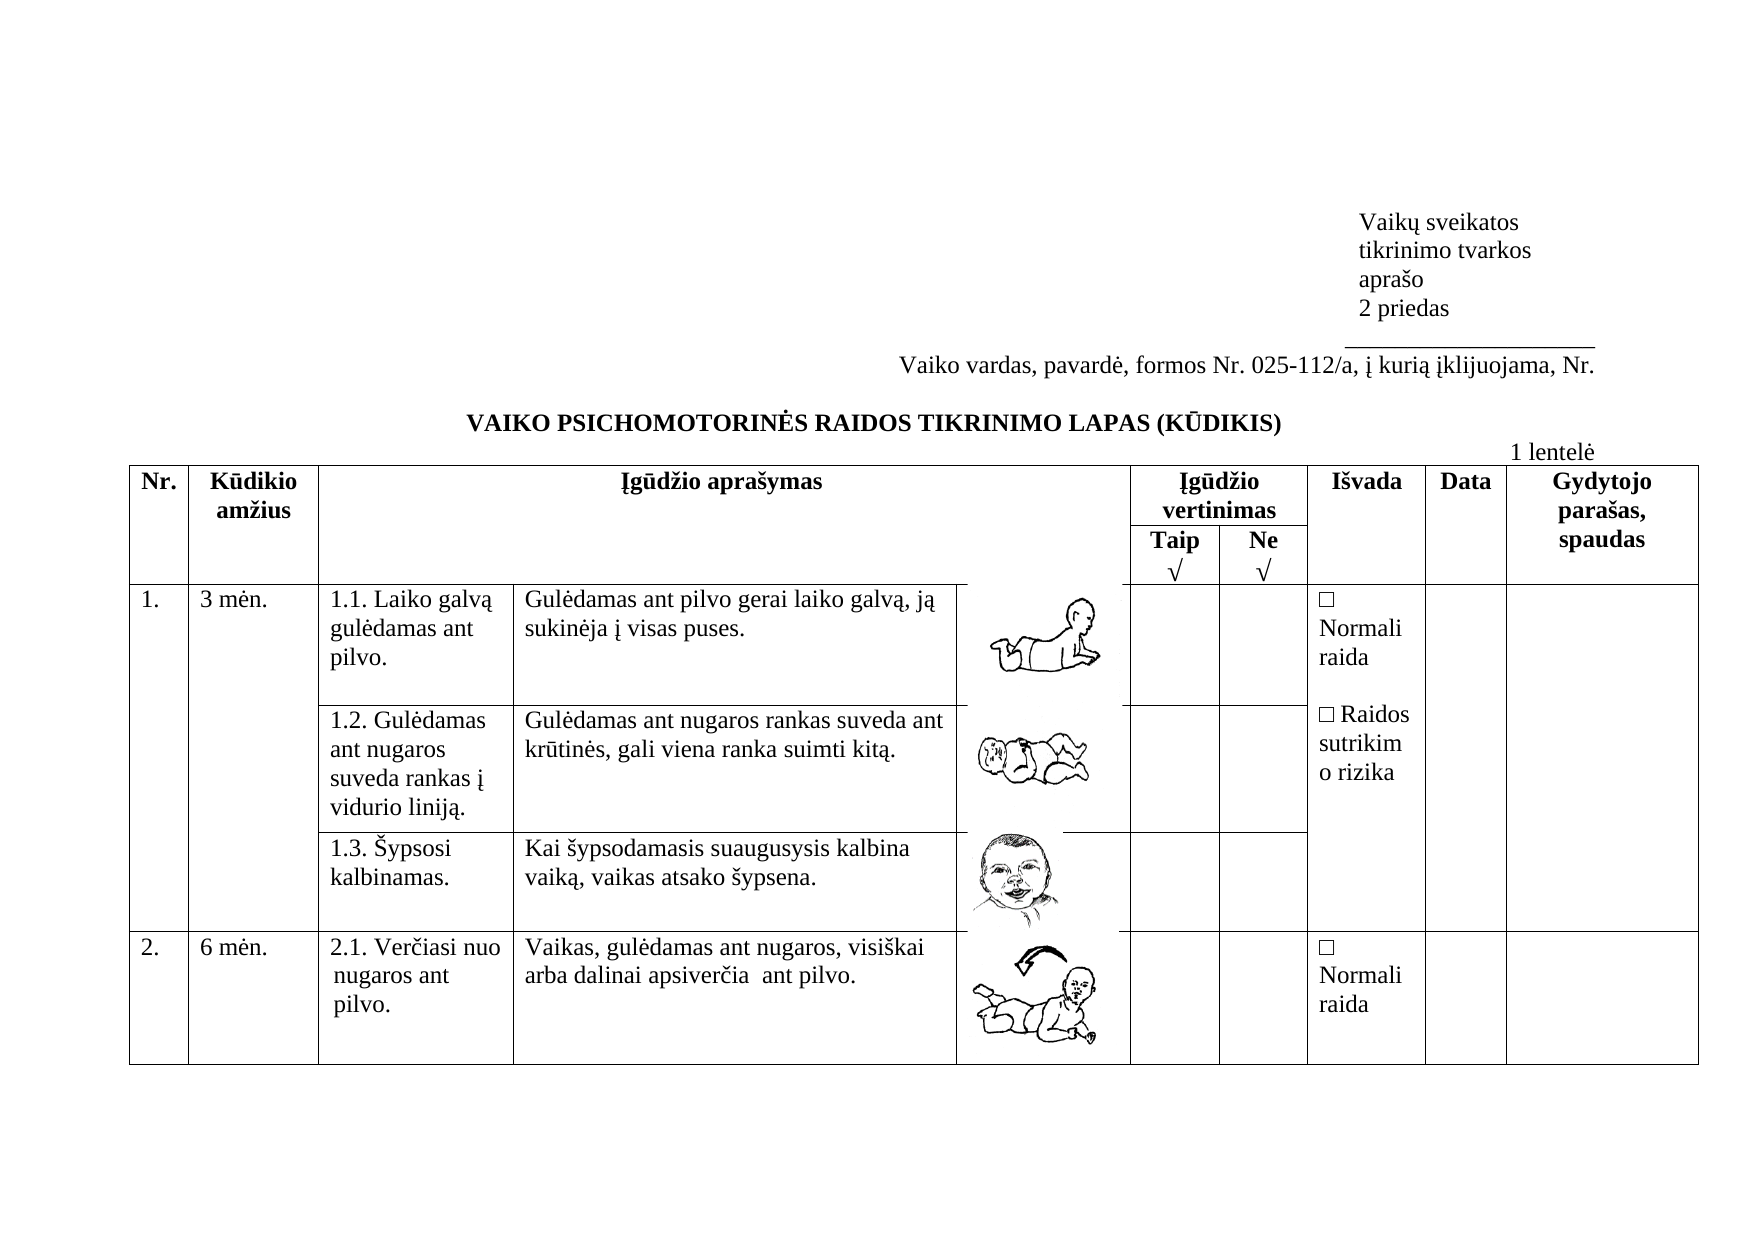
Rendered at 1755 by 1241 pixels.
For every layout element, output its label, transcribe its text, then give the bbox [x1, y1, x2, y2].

text Vaikų sveikatos [1358, 207, 1636, 235]
text tikrinimo tvarkos aprašo [1358, 235, 1595, 293]
table_header Data [1426, 466, 1506, 583]
table_cell Taip √ [1131, 526, 1219, 583]
table_header Gydytojo parašas, spaudas [1507, 466, 1698, 583]
table_cell 1.3. Šypsosi kalbinamas. [319, 833, 513, 931]
table_cell 2.1. Verčiasi nuo nugaros ant pilvo. [319, 932, 513, 1064]
table_cell [1507, 585, 1698, 931]
table_header Kūdikio amžius [189, 466, 318, 583]
table_cell [1220, 706, 1307, 832]
table_cell Gulėdamas ant pilvo gerai laiko galvą, ją sukinėja į visas puses. [514, 585, 956, 704]
table_cell Gulėdamas ant nugaros rankas suveda ant krūtinės, gali viena ranka suimti kitą. [514, 706, 956, 832]
table_cell □ Normali raida [1308, 932, 1425, 1064]
table_header Nr. [130, 466, 188, 583]
text VAIKO PSICHOMOTORINĖS RAIDOS TIKRINIMO LAPAS (KŪDIKIS) [118, 408, 1636, 437]
text Vaiko vardas, pavardė, formos Nr. 025-112/a, į kurią įklijuojama, Nr. [118, 350, 1595, 408]
table_header Įgūdžio aprašymas [319, 466, 1130, 583]
table_cell 1.2. Gulėdamas ant nugaros suveda rankas į vidurio liniją. [319, 706, 513, 832]
table_header Įgūdžio vertinimas [1131, 466, 1307, 524]
table_cell [957, 833, 967, 931]
text 1 lentelė [118, 437, 1595, 465]
table_header Išvada [1308, 466, 1425, 583]
table_cell [1123, 706, 1130, 832]
table_cell Ne √ [1220, 526, 1307, 583]
table_cell [957, 706, 967, 832]
text 2 priedas [1358, 293, 1636, 322]
table_cell 1.1. Laiko galvą gulėdamas ant pilvo. [319, 585, 513, 704]
table_cell 3 mėn. [189, 585, 318, 931]
table_cell [1220, 833, 1307, 931]
table_cell 1. [130, 585, 188, 931]
table_cell 2. [130, 932, 188, 1064]
table_cell 6 mėn. [189, 932, 318, 1064]
table_cell [1426, 585, 1506, 931]
text ____________________ [118, 322, 1595, 350]
table_cell [1131, 706, 1219, 832]
table_cell [957, 585, 967, 704]
table_cell [1063, 833, 1130, 931]
table_cell Kai šypsodamasis suaugusysis kalbina vaiką, vaikas atsako šypsena. [514, 833, 956, 931]
table_cell □ Normali raida □ Raidos sutrikimo rizika [1308, 585, 1425, 931]
table_cell Vaikas, gulėdamas ant nugaros, visiškai arba dalinai apsiverčia ant pilvo. [514, 932, 956, 1064]
table_cell [1507, 932, 1698, 1064]
table_cell [1131, 585, 1219, 704]
table_cell [1220, 585, 1307, 704]
table_cell [1131, 932, 1219, 1064]
table_cell [1131, 833, 1219, 931]
table_cell [1220, 932, 1307, 1064]
table_cell [957, 932, 967, 1064]
table_cell [1123, 585, 1130, 704]
table_cell [1426, 932, 1506, 1064]
table_cell [1119, 932, 1130, 1064]
